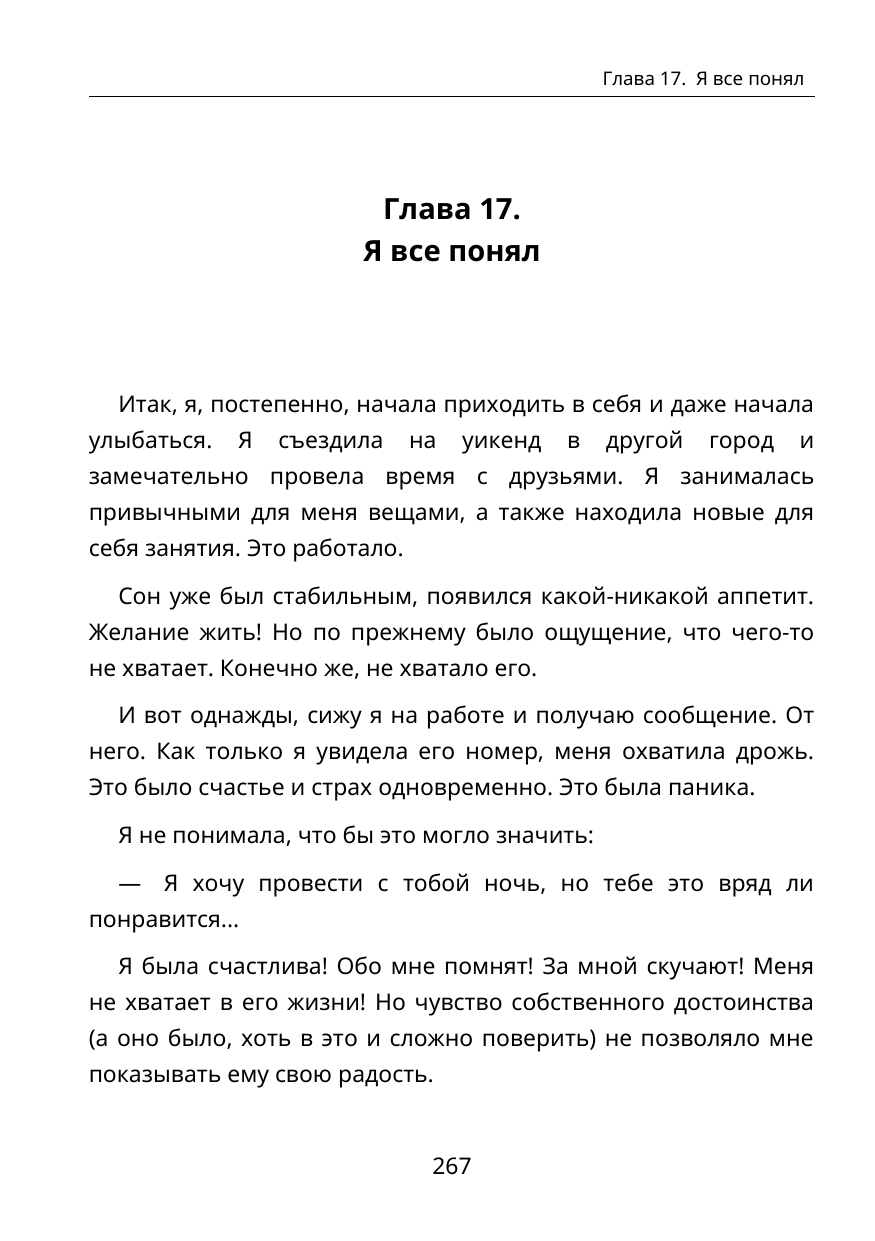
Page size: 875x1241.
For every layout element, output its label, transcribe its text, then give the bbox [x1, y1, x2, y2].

text Сон уже был стабильным, появился какой-никакой аппетит. Желание жить! Но по прежнему было ощущение, что чего-то не хватает. Конечно же, не хватало его. [88, 580, 815, 683]
text Я была счастлива! Обо мне помнят! За мной скучают! Меня не хватает в его жизни! Но чувство собственного достоинства (а оно было, хоть в это и сложно поверить) не позволяло мне показывать ему свою радость. [88, 950, 815, 1089]
subtitle Глава 17. Я все понял [88, 185, 815, 270]
text И вот однажды, сижу я на работе и получаю сообщение. От него. Как только я увидела его номер, меня охватила дрожь. Это было счастье и страх одновременно. Это была паника. [88, 699, 815, 802]
text Я не понимала, что бы это могло значить: [88, 819, 815, 850]
list Я хочу провести с тобой ночь, но тебе это вряд ли понравится... [88, 867, 815, 934]
text Итак, я, постепенно, начала приходить в себя и даже начала улыбаться. Я съездила на уикенд в другой город и замечательно провела время с друзьями. Я занималась привычными для меня вещами, а также находила новые для себя занятия. Это работало. [88, 388, 815, 563]
